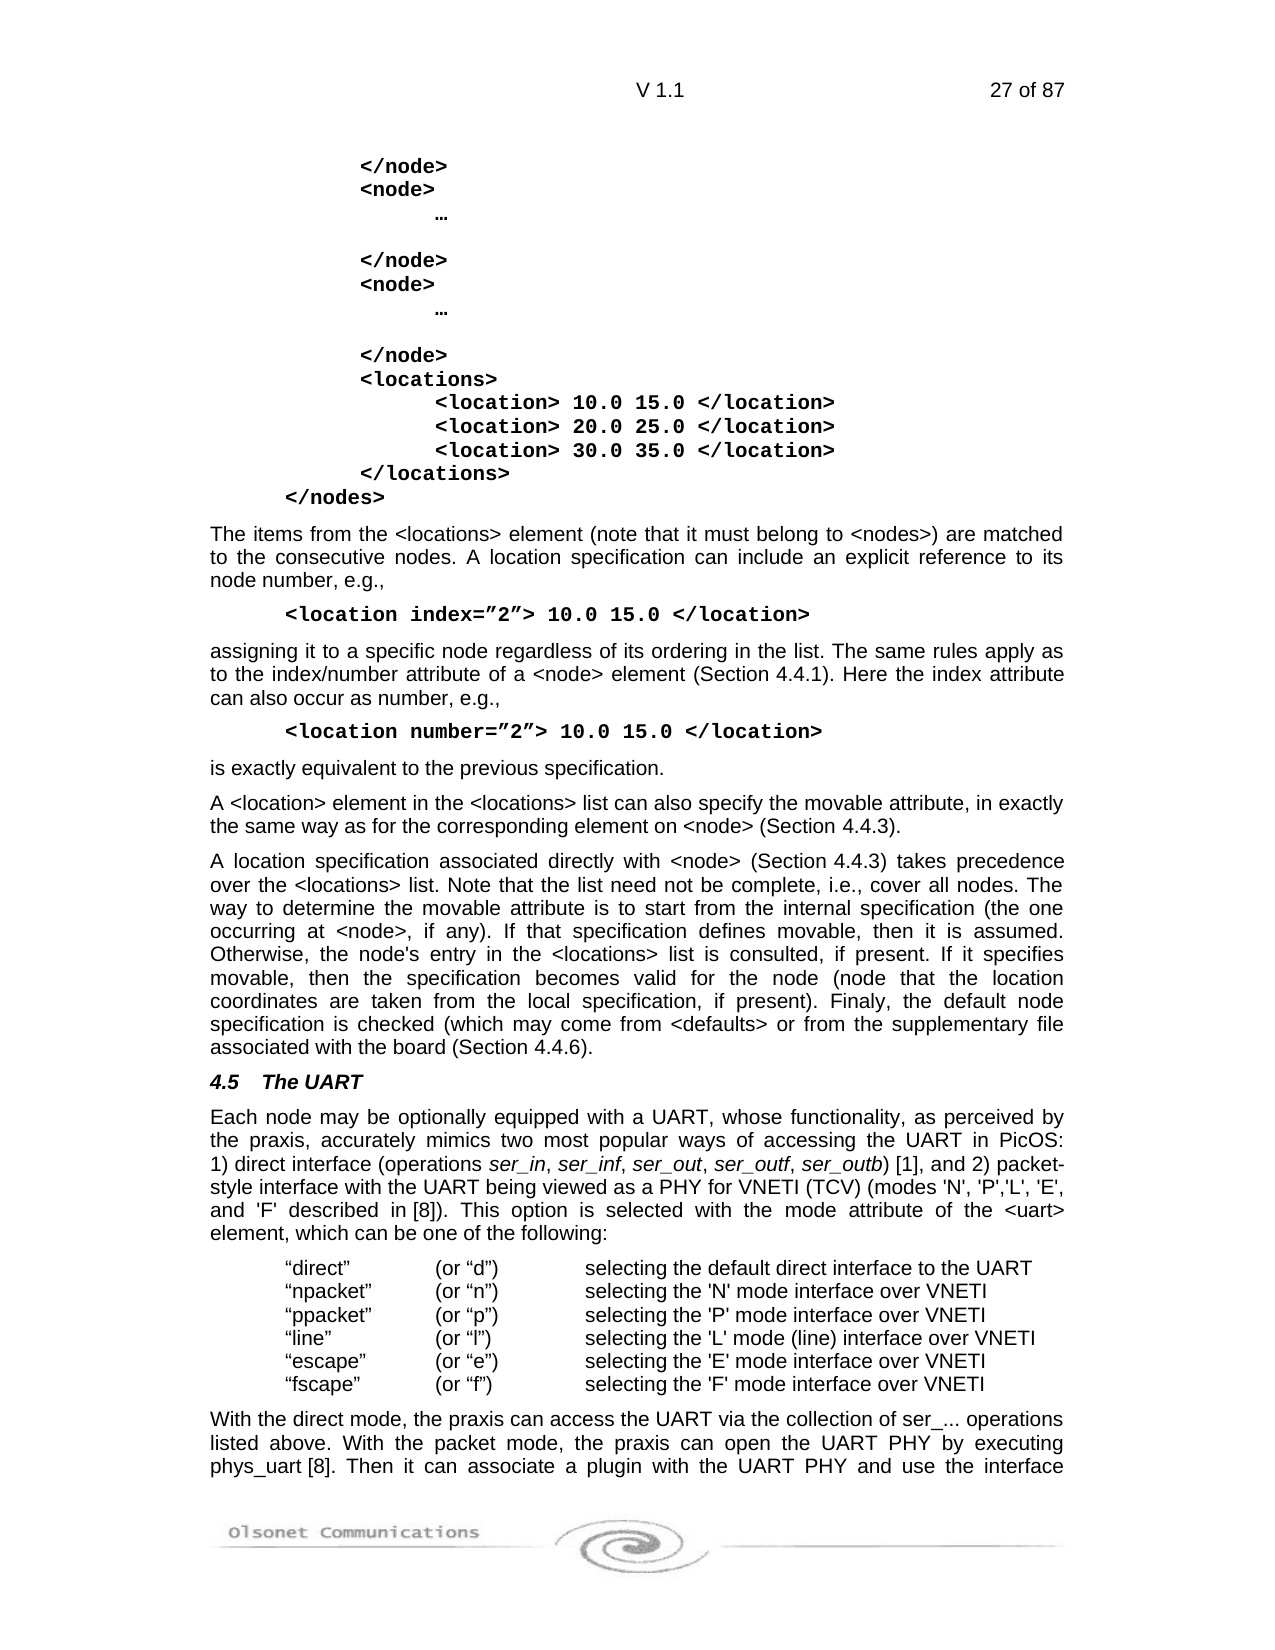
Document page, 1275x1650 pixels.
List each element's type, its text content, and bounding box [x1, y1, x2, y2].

text <location> 10.0 15.0 </location> [210, 392, 1065, 416]
text <location> 30.0 35.0 </location> [210, 439, 1065, 463]
text </nodes> [210, 487, 1065, 511]
picture [210, 1504, 1065, 1596]
text </node> [210, 250, 1065, 274]
text “fscape” (or “f”) selecting the 'F' mode interface over VNETI [210, 1373, 1065, 1396]
text “ppacket” (or “p”) selecting the 'P' mode interface over VNETI [210, 1303, 1065, 1327]
text <location number=”2”> 10.0 15.0 </location> [210, 721, 1065, 745]
text is exactly equivalent to the previous specification. [210, 757, 1065, 780]
text The items from the <locations> element (note that it must belong to <nodes>) are matched to the consecutive nodes. A location specification can include an explicit reference to its node number, e.g., [210, 522, 1065, 592]
text A <location> element in the <locations> list can also specify the movable attribute, in exactly the same way as for the corresponding element on <node> (Section 4.4.3). [210, 792, 1065, 838]
text “line” (or “l”) selecting the 'L' mode (line) interface over VNETI [210, 1327, 1065, 1350]
subtitle The UART [210, 1071, 1065, 1094]
text <locations> [210, 369, 1065, 392]
text Each node may be optionally equipped with a UART, whose functionality, as perceived by the praxis, accurately mimics two most popular ways of accessing the UART in PicOS: 1) direct interface (operations ser_in, ser_inf, ser_out, ser_outf, ser_outb) [1], and 2) packet-style interface with the UART being viewed as a PHY for VNETI (TCV) (modes 'N', 'P','L', 'E', and 'F' described in [8]). This option is selected with the mode attribute of the <uart> element, which can be one of the following: [210, 1106, 1065, 1245]
text <node> [210, 179, 1065, 203]
text </node> [210, 345, 1065, 369]
text … [210, 203, 1065, 227]
text assigning it to a specific node regardless of its ordering in the list. The same rules apply as to the index/number attribute of a <node> element (Section 4.4.1). Here the index attribute can also occur as number, e.g., [210, 639, 1065, 709]
text <location index=”2”> 10.0 15.0 </location> [210, 604, 1065, 628]
text … [210, 298, 1065, 321]
text “escape” (or “e”) selecting the 'E' mode interface over VNETI [210, 1350, 1065, 1373]
text <node> [210, 274, 1065, 298]
text “npacket” (or “n”) selecting the 'N' mode interface over VNETI [210, 1280, 1065, 1303]
text “direct” (or “d”) selecting the default direct interface to the UART [210, 1257, 1065, 1280]
text <location> 20.0 25.0 </location> [210, 416, 1065, 439]
text With the direct mode, the praxis can access the UART via the collection of ser_... operations listed above. With the packet mode, the praxis can open the UART PHY by executing phys_uart [8]. Then it can associate a plugin with the UART PHY and use the interface [210, 1408, 1065, 1478]
text A location specification associated directly with <node> (Section 4.4.3) takes precedence over the <locations> list. Note that the list need not be complete, i.e., cover all nodes. The way to determine the movable attribute is to start from the internal specification (the one occurring at <node>, if any). If that specification defines movable, then it is assumed. Otherwise, the node's entry in the <locations> list is consulted, if present. If it specifies movable, then the specification becomes valid for the node (node that the location coordinates are taken from the local specification, if present). Finaly, the default node specification is checked (which may come from <defaults> or from the supplementary file associated with the board (Section 4.4.6). [210, 850, 1065, 1059]
text </node> [210, 156, 1065, 179]
text </locations> [210, 463, 1065, 487]
